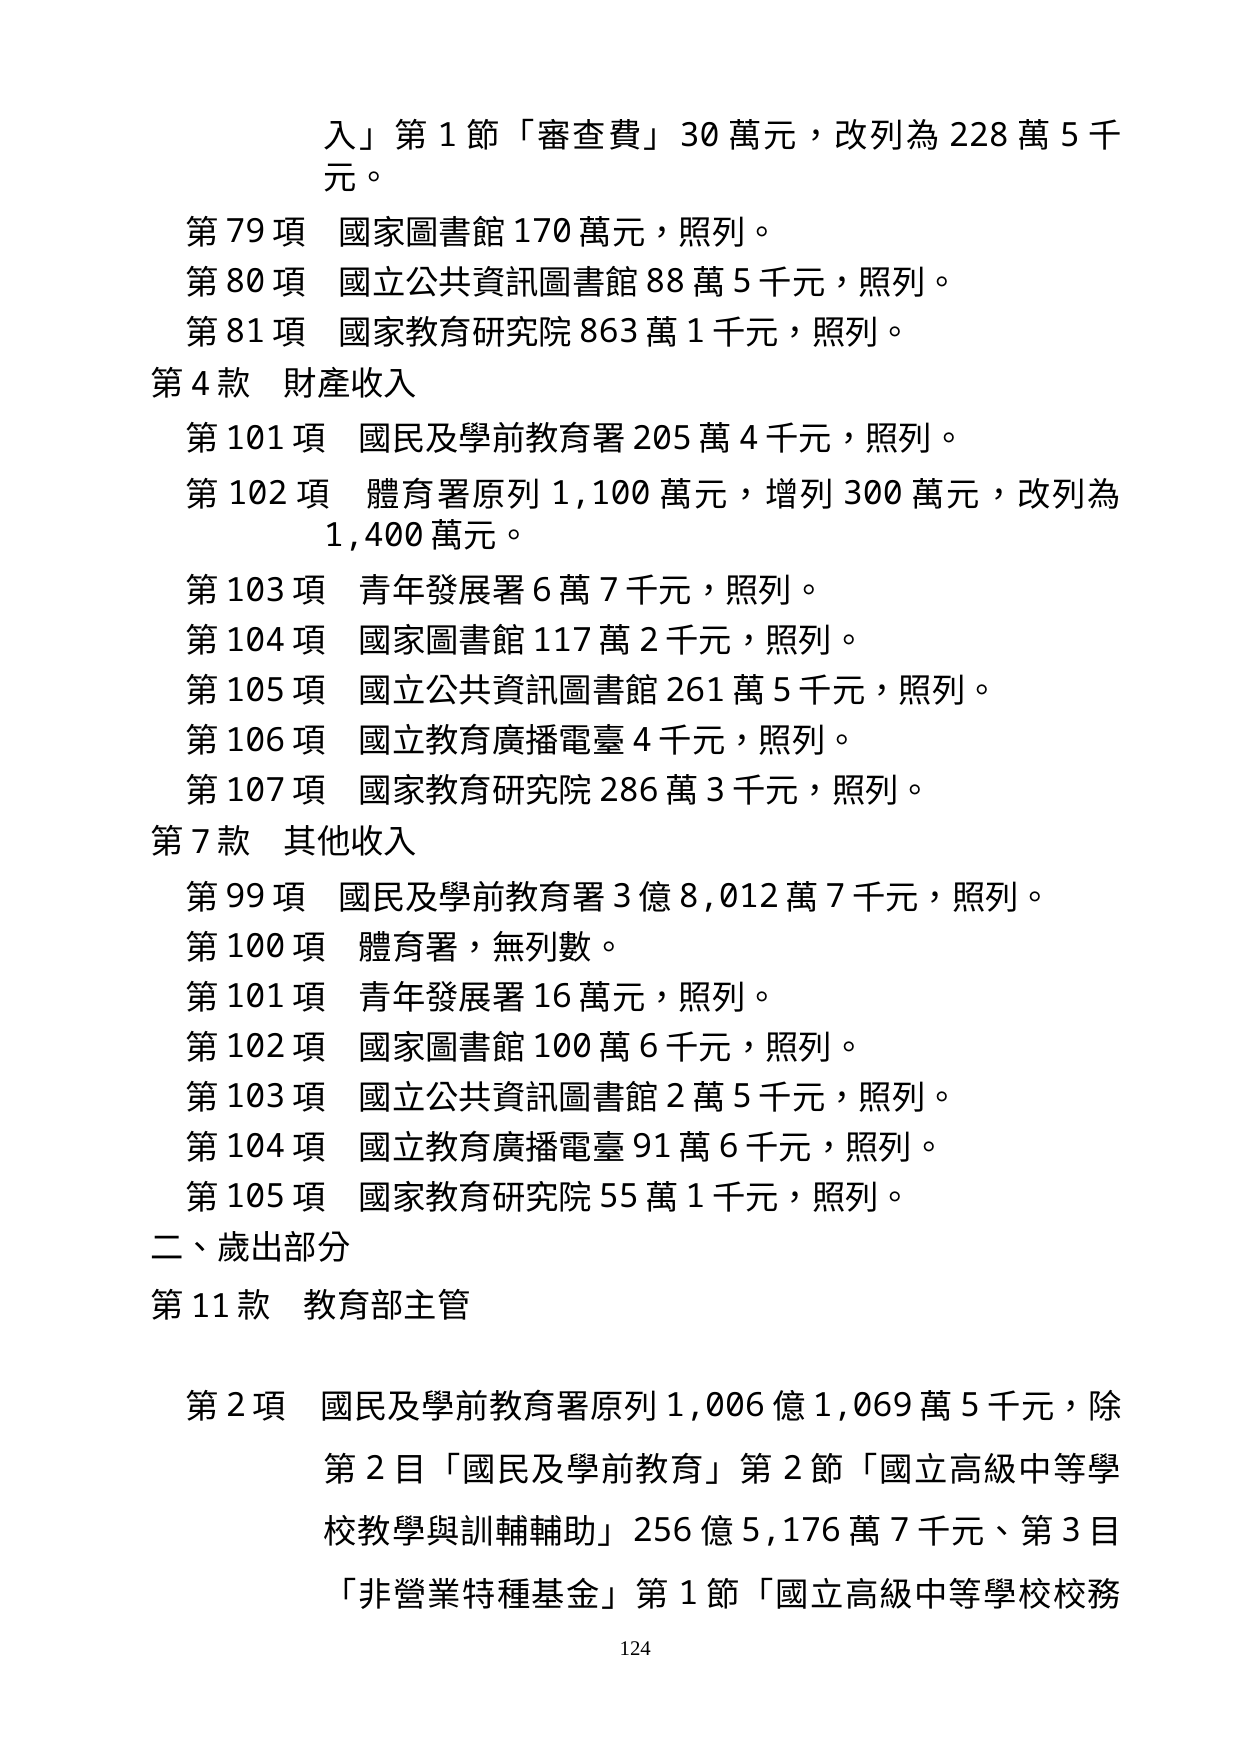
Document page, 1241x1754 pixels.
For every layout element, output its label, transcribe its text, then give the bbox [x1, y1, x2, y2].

text 第102項 體育署原列1,100萬元，增列300萬元，改列為1,400萬元。 [185, 471, 1122, 554]
text 第101項 國民及學前教育署205萬4千元，照列。 [185, 421, 1122, 452]
text 第102項 國家圖書館100萬6千元，照列。 [185, 1029, 1122, 1060]
text 第100項 體育署，無列數。 [185, 929, 1122, 960]
text 第81項 國家教育研究院863萬1千元，照列。 [185, 314, 1122, 346]
text 第80項 國立公共資訊圖書館88萬5千元，照列。 [185, 264, 1122, 296]
text 第104項 國立教育廣播電臺91萬6千元，照列。 [185, 1129, 1122, 1160]
text 第2項 國民及學前教育署原列1,006億1,069萬5千元，除第2目「國民及學前教育」第2節「國立高級中等學校教學與訓輔輔助」256億5,176萬7千元、第3目「非營業特種基金」第1節「國立高級中等學校校務 [185, 1362, 1122, 1612]
text 第106項 國立教育廣播電臺4千元，照列。 [185, 723, 1122, 754]
text 第101項 青年發展署16萬元，照列。 [185, 979, 1122, 1010]
text 第4款 財產收入 [150, 371, 1122, 402]
text 第79項 國家圖書館170萬元，照列。 [185, 214, 1122, 246]
text 第105項 國立公共資訊圖書館261萬5千元，照列。 [185, 673, 1122, 704]
text 第104項 國家圖書館117萬2千元，照列。 [185, 623, 1122, 654]
text 二、歲出部分 [150, 1223, 1122, 1268]
text 第107項 國家教育研究院286萬3千元，照列。 [185, 773, 1122, 804]
text 第7款 其他收入 [150, 829, 1122, 860]
text 第103項 國立公共資訊圖書館2萬5千元，照列。 [185, 1079, 1122, 1110]
text 第105項 國家教育研究院55萬1千元，照列。 [185, 1179, 1122, 1210]
text 第99項 國民及學前教育署3億8,012萬7千元，照列。 [185, 879, 1122, 910]
text 第103項 青年發展署6萬7千元，照列。 [185, 573, 1122, 604]
text 入」第1節「審查費」30萬元，改列為228萬5千元。 [185, 112, 1122, 196]
text 第11款 教育部主管 [150, 1281, 1122, 1327]
